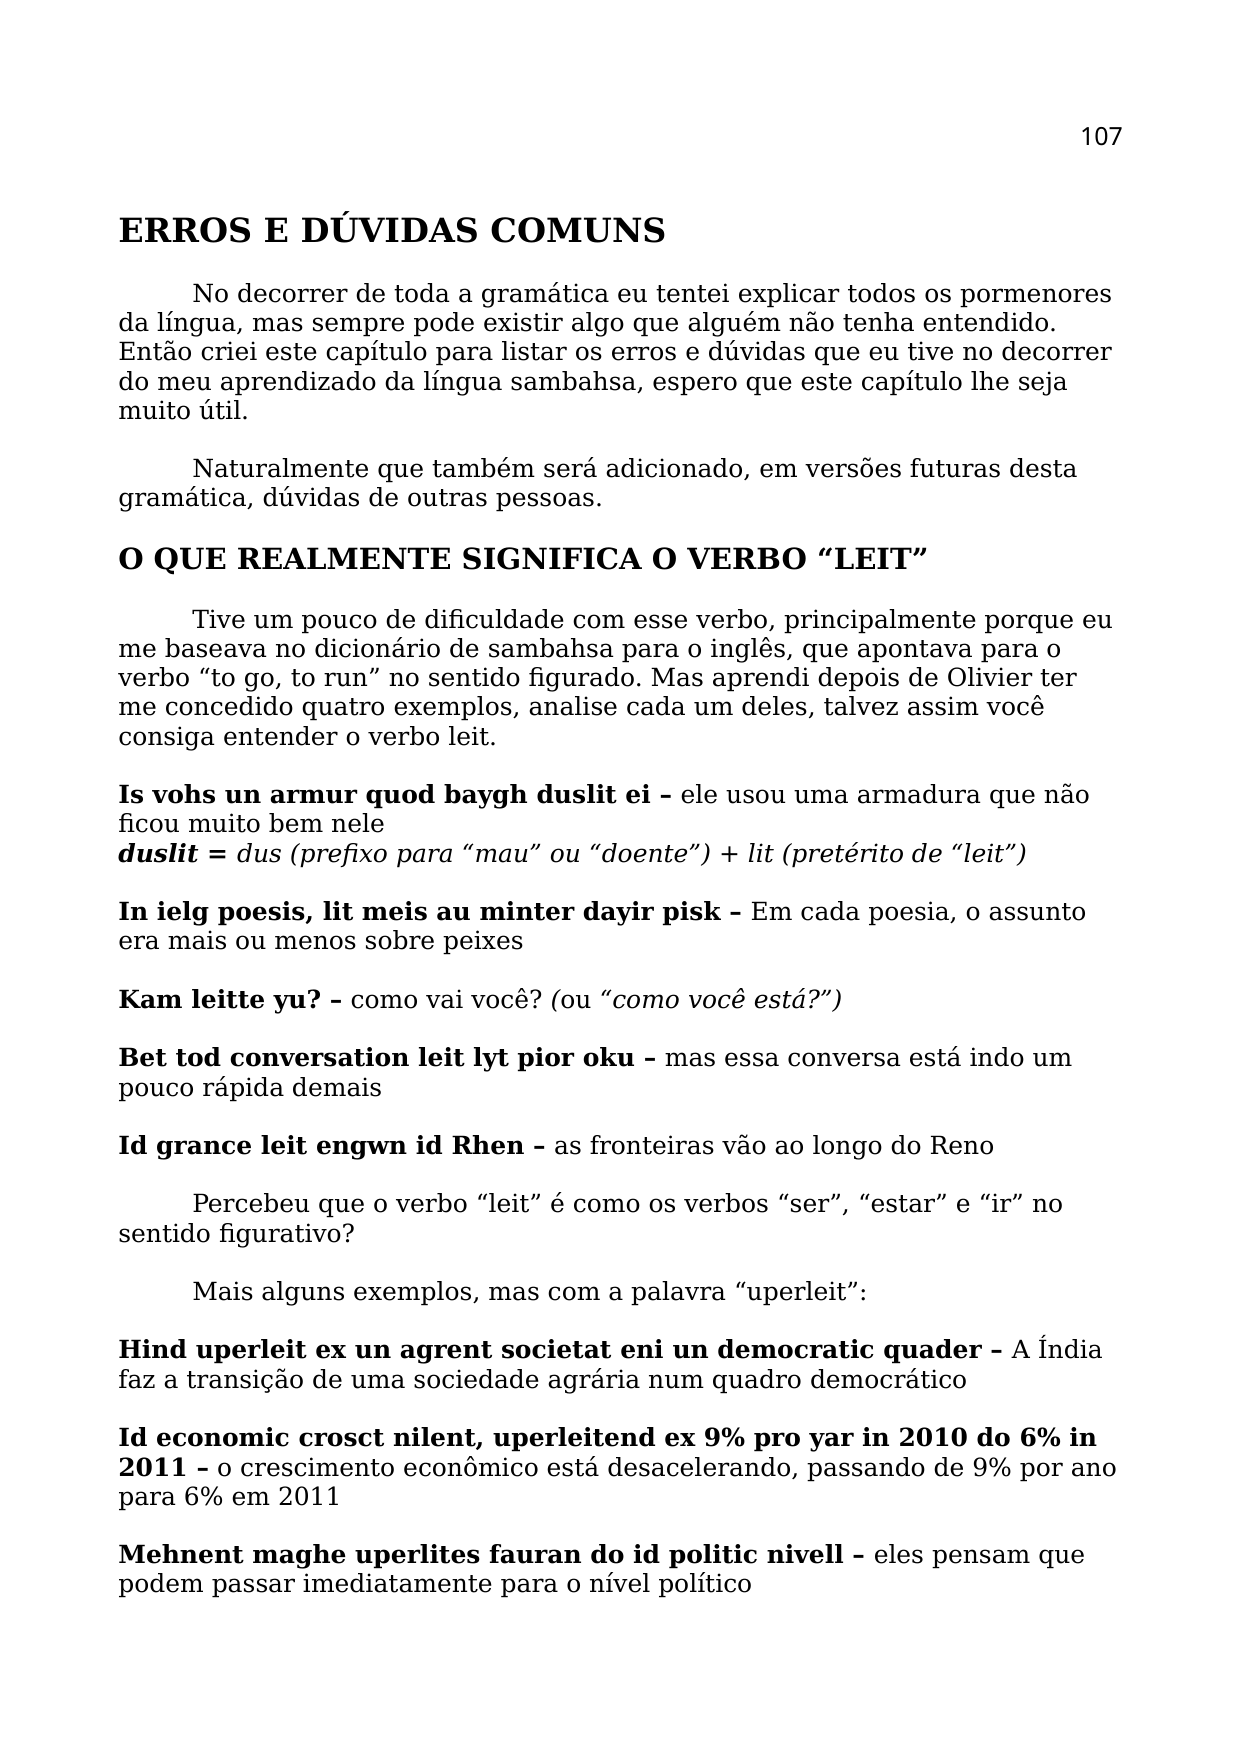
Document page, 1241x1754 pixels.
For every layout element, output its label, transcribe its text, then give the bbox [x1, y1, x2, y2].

text duslit = dus (prefixo para “mau” ou “doente”) + lit (pretérito de “leit”) [118, 839, 1123, 868]
text Naturalmente que também será adicionado, em versões futuras desta gramática, dúvidas de outras pessoas. [118, 454, 1123, 512]
text Bet tod conversation leit lyt pior oku – mas essa conversa está indo um pouco rápida demais [118, 1043, 1123, 1102]
text Id grance leit engwn id Rhen – as fronteiras vão ao longo do Reno [118, 1131, 1123, 1161]
text Id economic crosct nilent, uperleitend ex 9% pro yar in 2010 do 6% in 2011 – o crescimento econômico está desacelerando, passando de 9% por ano para 6% em 2011 [118, 1423, 1123, 1511]
text Is vohs un armur quod baygh duslit ei – ele usou uma armadura que não ficou muito bem nele [118, 780, 1123, 839]
subtitle ERROS E DÚVIDAS COMUNS [118, 211, 1123, 250]
text In ielg poesis, lit meis au minter dayir pisk – Em cada poesia, o assunto era mais ou menos sobre peixes [118, 897, 1123, 956]
text Mais alguns exemplos, mas com a palavra “uperleit”: [118, 1277, 1123, 1306]
text Mehnent maghe uperlites fauran do id politic nivell – eles pensam que podem passar imediatamente para o nível político [118, 1540, 1123, 1599]
text Kam leitte yu? – como vai você? (ou “como você está?”) [118, 985, 1123, 1014]
text Tive um pouco de dificuldade com esse verbo, principalmente porque eu me baseava no dicionário de sambahsa para o inglês, que apontava para o verbo “to go, to run” no sentido figurado. Mas aprendi depois de Olivier ter me concedido quatro exemplos, analise cada um deles, talvez assim você consiga entender o verbo leit. [118, 605, 1123, 751]
text Percebeu que o verbo “leit” é como os verbos “ser”, “estar” e “ir” no sentido figurativo? [118, 1190, 1123, 1248]
text Hind uperleit ex un agrent societat eni un democratic quader – A Índia faz a transição de uma sociedade agrária num quadro democrático [118, 1336, 1123, 1394]
subtitle O QUE REALMENTE SIGNIFICA O VERBO “LEIT” [118, 542, 1123, 576]
text No decorrer de toda a gramática eu tentei explicar todos os pormenores da língua, mas sempre pode existir algo que alguém não tenha entendido. Então criei este capítulo para listar os erros e dúvidas que eu tive no decorrer do meu aprendizado da língua sambahsa, espero que este capítulo lhe seja muito útil. [118, 279, 1123, 425]
